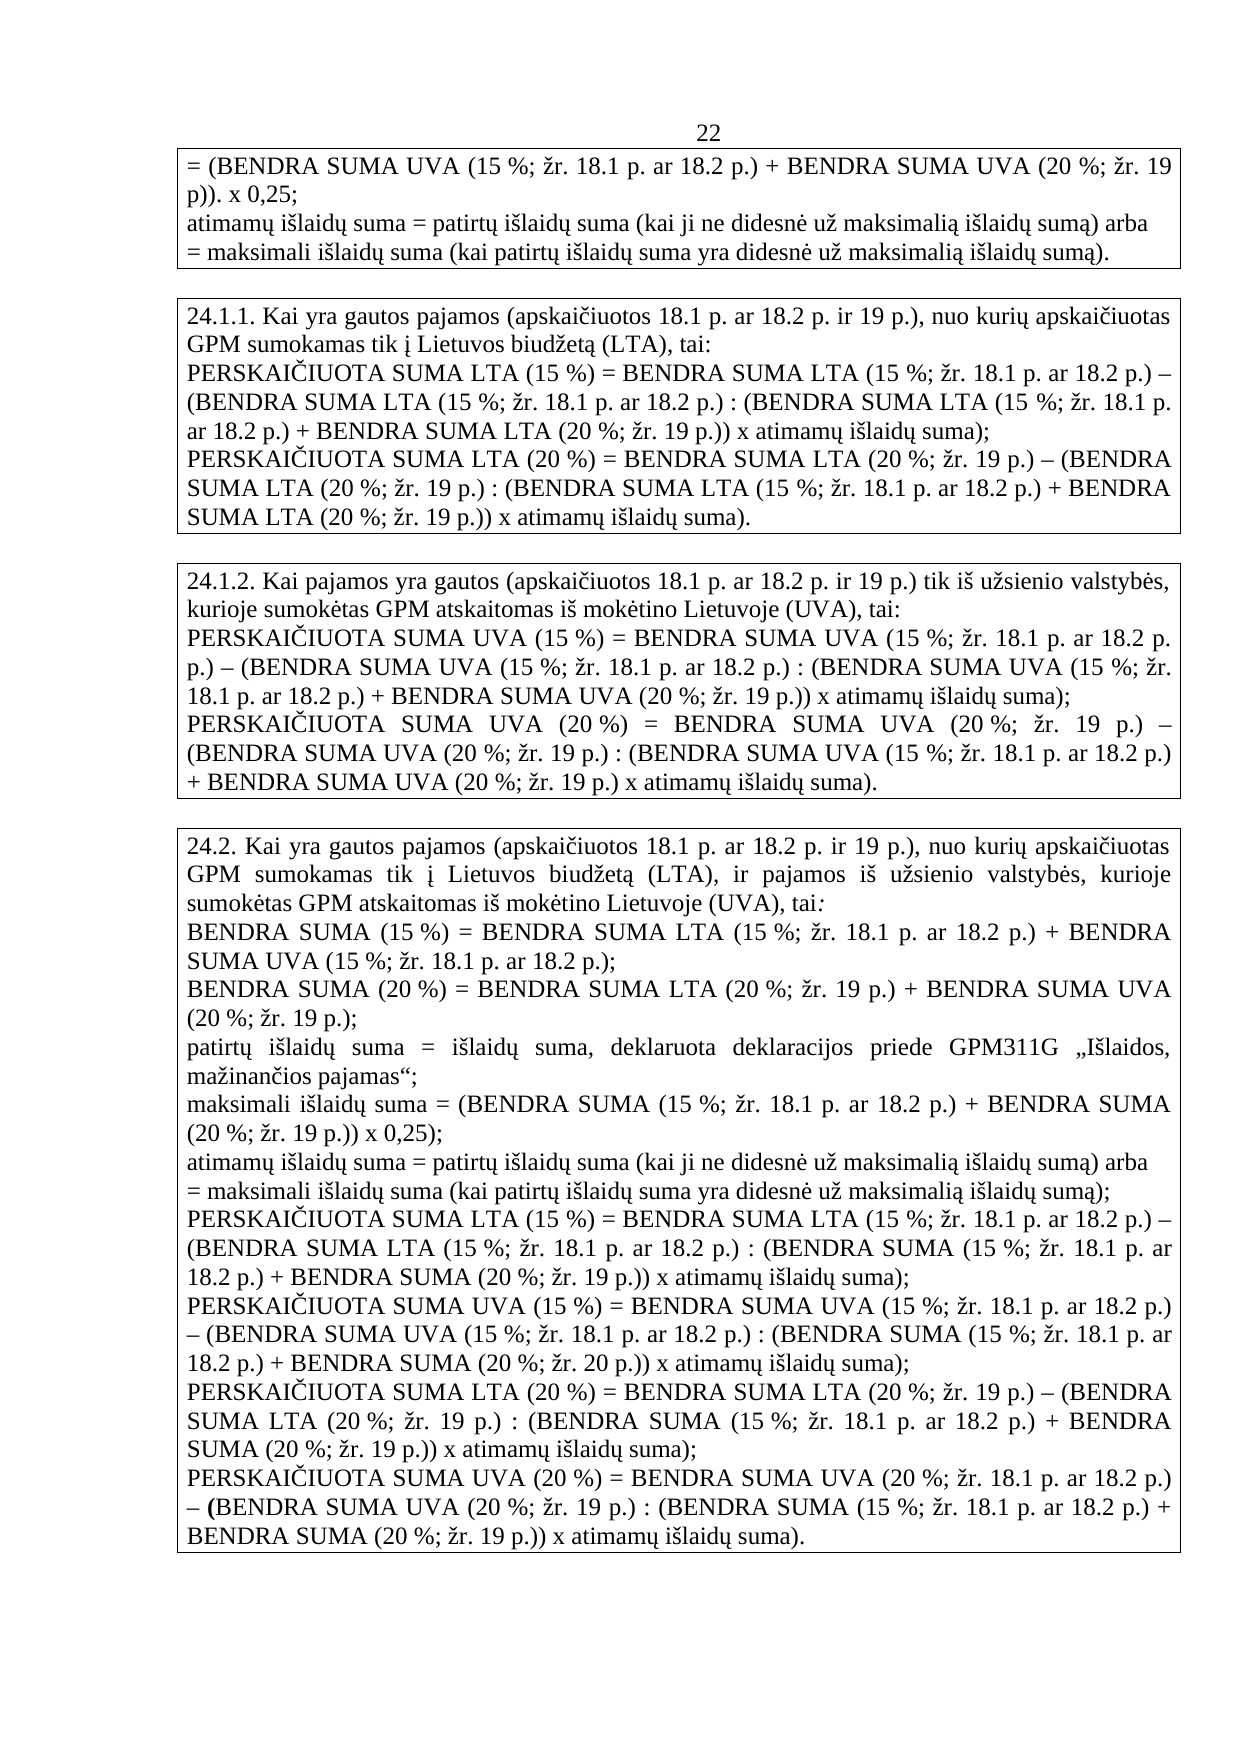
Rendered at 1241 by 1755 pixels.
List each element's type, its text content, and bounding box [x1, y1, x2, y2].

text PERSKAIČIUOTA SUMA UVA (20 %) = BENDRA SUMA UVA (20 %; žr. 19 p.) – (BENDRA SUMA UVA (20 %; žr. 19 p.) : (BENDRA SUMA UVA (15 %; žr. 18.1 p. ar 18.2 p.) + BENDRA SUMA UVA (20 %; žr. 19 p.) x atimamų išlaidų suma). [178, 706, 1180, 798]
text PERSKAIČIUOTA SUMA LTA (15 %) = BENDRA SUMA LTA (15 %; žr. 18.1 p. ar 18.2 p.) – (BENDRA SUMA LTA (15 %; žr. 18.1 p. ar 18.2 p.) : (BENDRA SUMA (15 %; žr. 18.1 p. ar 18.2 p.) + BENDRA SUMA (20 %; žr. 19 p.)) x atimamų išlaidų suma); [178, 1201, 1180, 1288]
text PERSKAIČIUOTA SUMA LTA (15 %) = BENDRA SUMA LTA (15 %; žr. 18.1 p. ar 18.2 p.) – (BENDRA SUMA LTA (15 %; žr. 18.1 p. ar 18.2 p.) : (BENDRA SUMA LTA (15 %; žr. 18.1 p. ar 18.2 p.) + BENDRA SUMA LTA (20 %; žr. 19 p.)) x atimamų išlaidų suma); [178, 355, 1180, 441]
text = maksimali išlaidų suma (kai patirtų išlaidų suma yra didesnė už maksimalią išlaidų sumą). [178, 234, 1180, 268]
text = (BENDRA SUMA UVA (15 %; žr. 18.1 p. ar 18.2 p.) + BENDRA SUMA UVA (20 %; žr. 19 p)). x 0,25; [178, 149, 1180, 205]
text PERSKAIČIUOTA SUMA UVA (20 %) = BENDRA SUMA UVA (20 %; žr. 18.1 p. ar 18.2 p.) – (BENDRA SUMA UVA (20 %; žr. 19 p.) : (BENDRA SUMA (15 %; žr. 18.1 p. ar 18.2 p.) + BENDRA SUMA (20 %; žr. 19 p.)) x atimamų išlaidų suma). [178, 1460, 1180, 1552]
text PERSKAIČIUOTA SUMA LTA (20 %) = BENDRA SUMA LTA (20 %; žr. 19 p.) – (BENDRA SUMA LTA (20 %; žr. 19 p.) : (BENDRA SUMA (15 %; žr. 18.1 p. ar 18.2 p.) + BENDRA SUMA (20 %; žr. 19 p.)) x atimamų išlaidų suma); [178, 1374, 1180, 1460]
text BENDRA SUMA (15 %) = BENDRA SUMA LTA (15 %; žr. 18.1 p. ar 18.2 p.) + BENDRA SUMA UVA (15 %; žr. 18.1 p. ar 18.2 p.); [178, 914, 1180, 971]
text BENDRA SUMA (20 %) = BENDRA SUMA LTA (20 %; žr. 19 p.) + BENDRA SUMA UVA (20 %; žr. 19 p.); [178, 971, 1180, 1029]
text PERSKAIČIUOTA SUMA UVA (15 %) = BENDRA SUMA UVA (15 %; žr. 18.1 p. ar 18.2 p. p.) – (BENDRA SUMA UVA (15 %; žr. 18.1 p. ar 18.2 p.) : (BENDRA SUMA UVA (15 %; žr. 18.1 p. ar 18.2 p.) + BENDRA SUMA UVA (20 %; žr. 19 p.)) x atimamų išlaidų suma); [178, 620, 1180, 706]
text = maksimali išlaidų suma (kai patirtų išlaidų suma yra didesnė už maksimalią išlaidų sumą); [178, 1173, 1180, 1201]
text 24.2. Kai yra gautos pajamos (apskaičiuotos 18.1 p. ar 18.2 p. ir 19 p.), nuo kurių apskaičiuotas GPM sumokamas tik į Lietuvos biudžetą (LTA), ir pajamos iš užsienio valstybės, kurioje sumokėtas GPM atskaitomas iš mokėtino Lietuvoje (UVA), tai: [178, 829, 1180, 914]
text 24.1.2. Kai pajamos yra gautos (apskaičiuotos 18.1 p. ar 18.2 p. ir 19 p.) tik iš užsienio valstybės, kurioje sumokėtas GPM atskaitomas iš mokėtino Lietuvoje (UVA), tai: [178, 564, 1180, 620]
text 24.1.1. Kai yra gautos pajamos (apskaičiuotos 18.1 p. ar 18.2 p. ir 19 p.), nuo kurių apskaičiuotas GPM sumokamas tik į Lietuvos biudžetą (LTA), tai: [178, 299, 1180, 355]
text PERSKAIČIUOTA SUMA UVA (15 %) = BENDRA SUMA UVA (15 %; žr. 18.1 p. ar 18.2 p.) – (BENDRA SUMA UVA (15 %; žr. 18.1 p. ar 18.2 p.) : (BENDRA SUMA (15 %; žr. 18.1 p. ar 18.2 p.) + BENDRA SUMA (20 %; žr. 20 p.)) x atimamų išlaidų suma); [178, 1288, 1180, 1374]
text atimamų išlaidų suma = patirtų išlaidų suma (kai ji ne didesnė už maksimalią išlaidų sumą) arba [178, 205, 1180, 234]
text patirtų išlaidų suma = išlaidų suma, deklaruota deklaracijos priede GPM311G „Išlaidos, mažinančios pajamas“; [178, 1029, 1180, 1086]
text maksimali išlaidų suma = (BENDRA SUMA (15 %; žr. 18.1 p. ar 18.2 p.) + BENDRA SUMA (20 %; žr. 19 p.)) x 0,25); [178, 1086, 1180, 1144]
text atimamų išlaidų suma = patirtų išlaidų suma (kai ji ne didesnė už maksimalią išlaidų sumą) arba [178, 1144, 1180, 1173]
text PERSKAIČIUOTA SUMA LTA (20 %) = BENDRA SUMA LTA (20 %; žr. 19 p.) – (BENDRA SUMA LTA (20 %; žr. 19 p.) : (BENDRA SUMA LTA (15 %; žr. 18.1 p. ar 18.2 p.) + BENDRA SUMA LTA (20 %; žr. 19 p.)) x atimamų išlaidų suma). [178, 441, 1180, 533]
